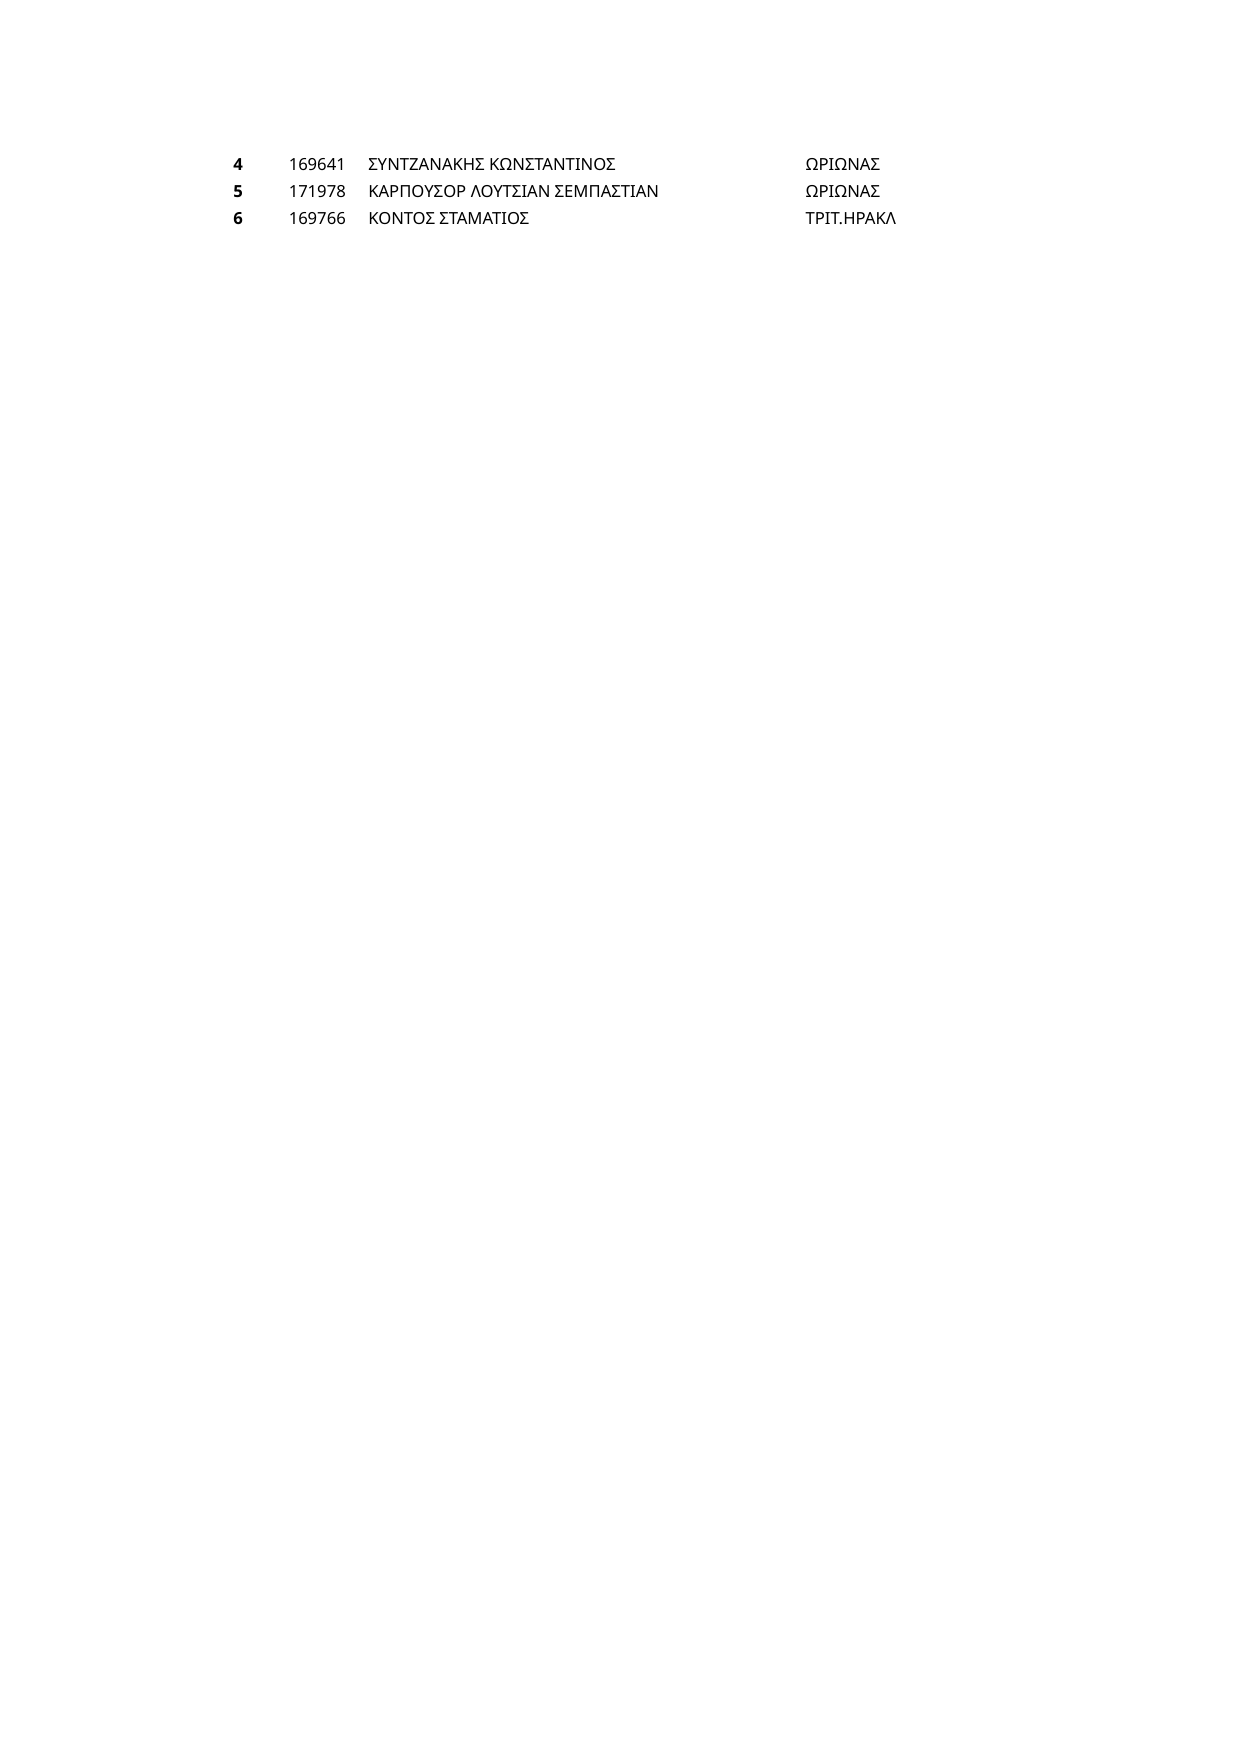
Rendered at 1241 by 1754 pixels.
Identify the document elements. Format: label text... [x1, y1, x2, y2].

table_cell ΩΡΙΩΝΑΣ [794, 150, 934, 177]
table_cell 171978 [254, 177, 357, 204]
table_cell ΣΥΝΤΖΑΝΑΚΗΣ ΚΩΝΣΤΑΝΤΙΝΟΣ [357, 150, 794, 177]
table_cell ΤΡΙΤ.ΗΡΑΚΛ [794, 204, 934, 231]
table_cell ΚΑΡΠΟΥΣΟΡ ΛΟΥΤΣΙΑΝ ΣΕΜΠΑΣΤΙΑΝ [357, 177, 794, 204]
table_cell 169641 [254, 150, 357, 177]
table_cell 169766 [254, 204, 357, 231]
table_cell 6 [176, 204, 254, 231]
table_cell 5 [176, 177, 254, 204]
table_cell ΚΟΝΤΟΣ ΣΤΑΜΑΤΙΟΣ [357, 204, 794, 231]
table_cell ΩΡΙΩΝΑΣ [794, 177, 934, 204]
table_cell 4 [176, 150, 254, 177]
